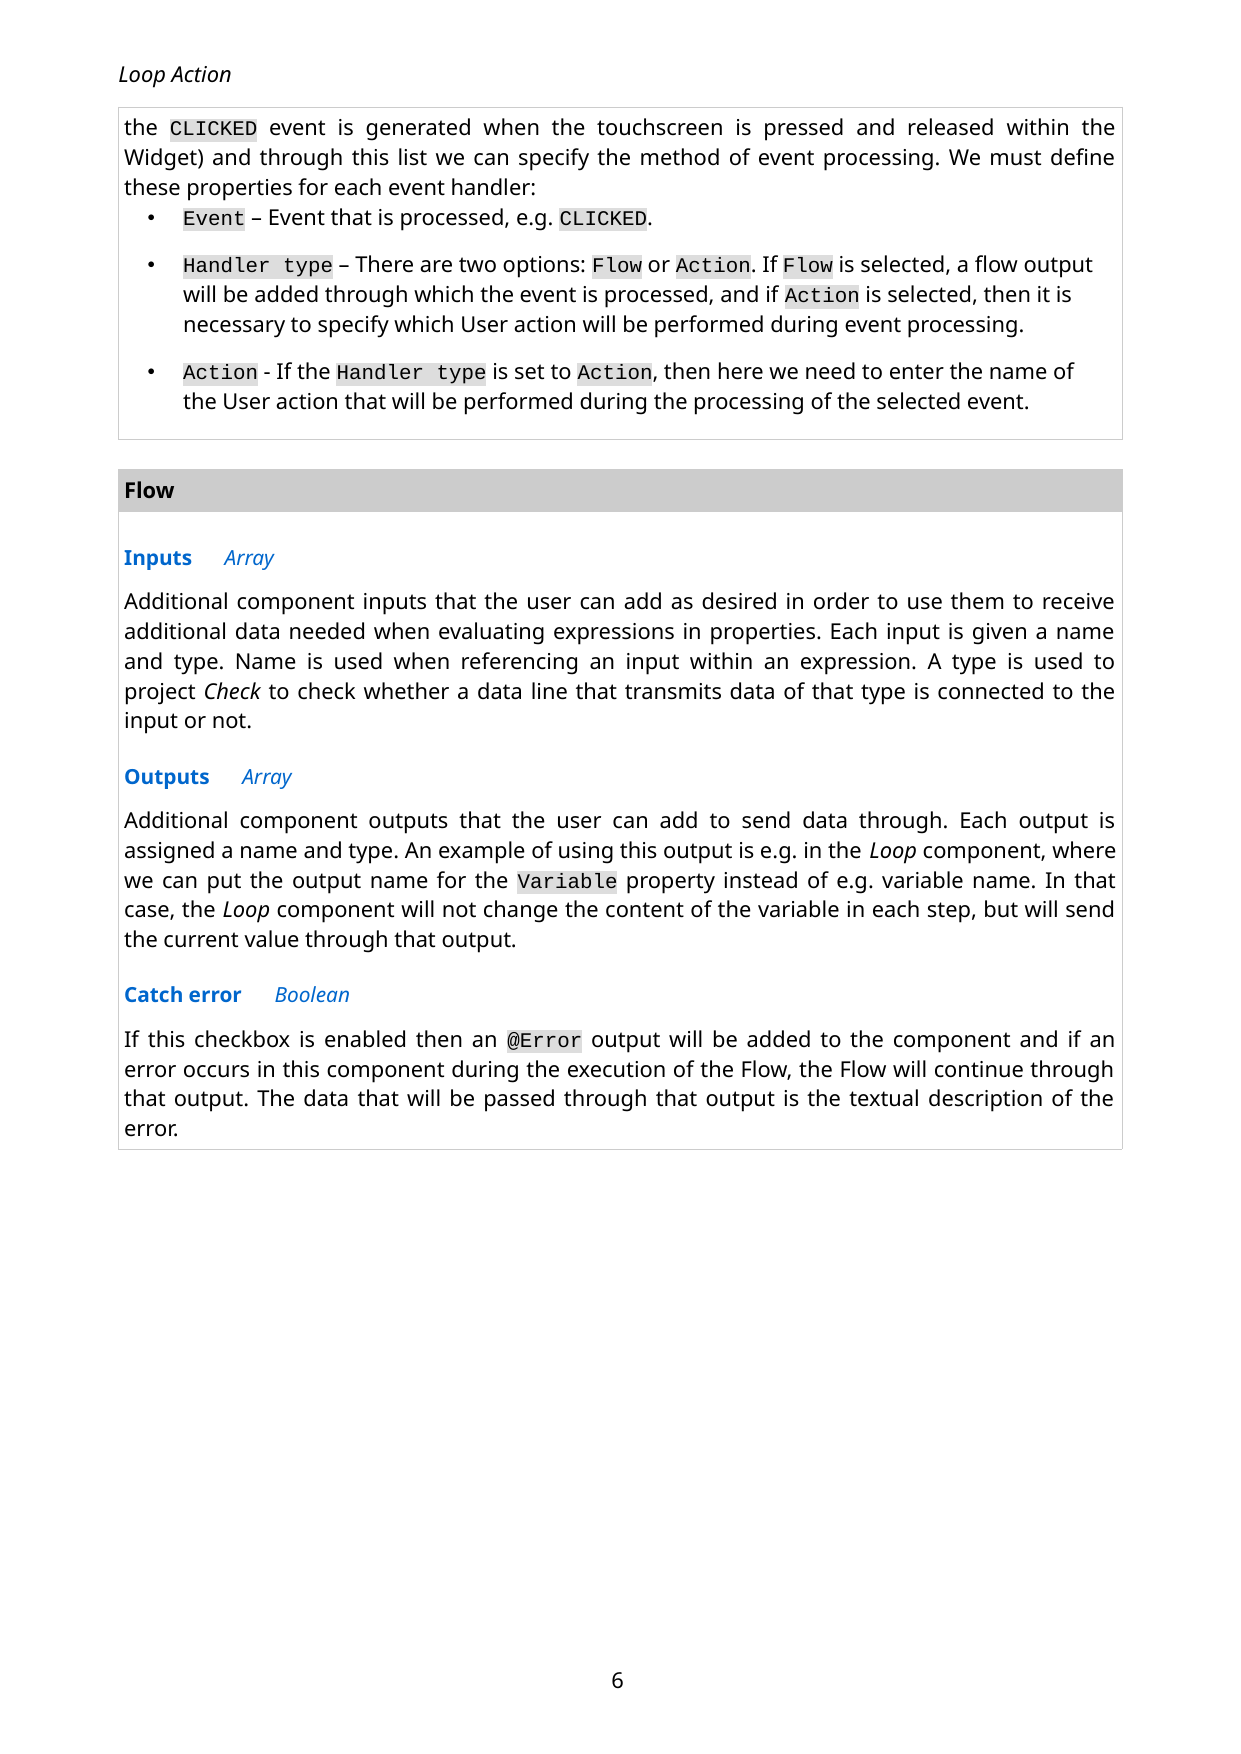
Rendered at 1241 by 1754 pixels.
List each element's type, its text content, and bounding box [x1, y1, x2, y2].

table_cell the CLICKED event is generated when the touchscreen is pressed and released within the Widget) and through this list we can specify the method of event processing. We must define these properties for each event handler: Event – Event that is processed, e.g. CLICKED. Handler type – There are two options: Flow or Action. If Flow is selected, a flow output will be added through which the event is processed, and if Action is selected, then it is necessary to specify which User action will be performed during event processing. Action - If the Handler type is set to Action, then here we need to enter the name of the User action that will be performed during the processing of the selected event. [119, 108, 1122, 439]
table_header Flow [119, 470, 1122, 511]
table_cell Inputs Array Additional component inputs that the user can add as desired in order to use them to receive additional data needed when evaluating expressions in properties. Each input is given a name and type. Name is used when referencing an input within an expression. A type is used to project Check to check whether a data line that transmits data of that type is connected to the input or not. Outputs Array Additional component outputs that the user can add to send data through. Each output is assigned a name and type. An example of using this output is e.g. in the Loop component, where we can put the output name for the Variable property instead of e.g. variable name. In that case, the Loop component will not change the content of the variable in each step, but will send the current value through that output. Catch error Boolean If this checkbox is enabled then an @Error output will be added to the component and if an error occurs in this component during the execution of the Flow, the Flow will continue through that output. The data that will be passed through that output is the textual description of the error. [119, 512, 1122, 1149]
